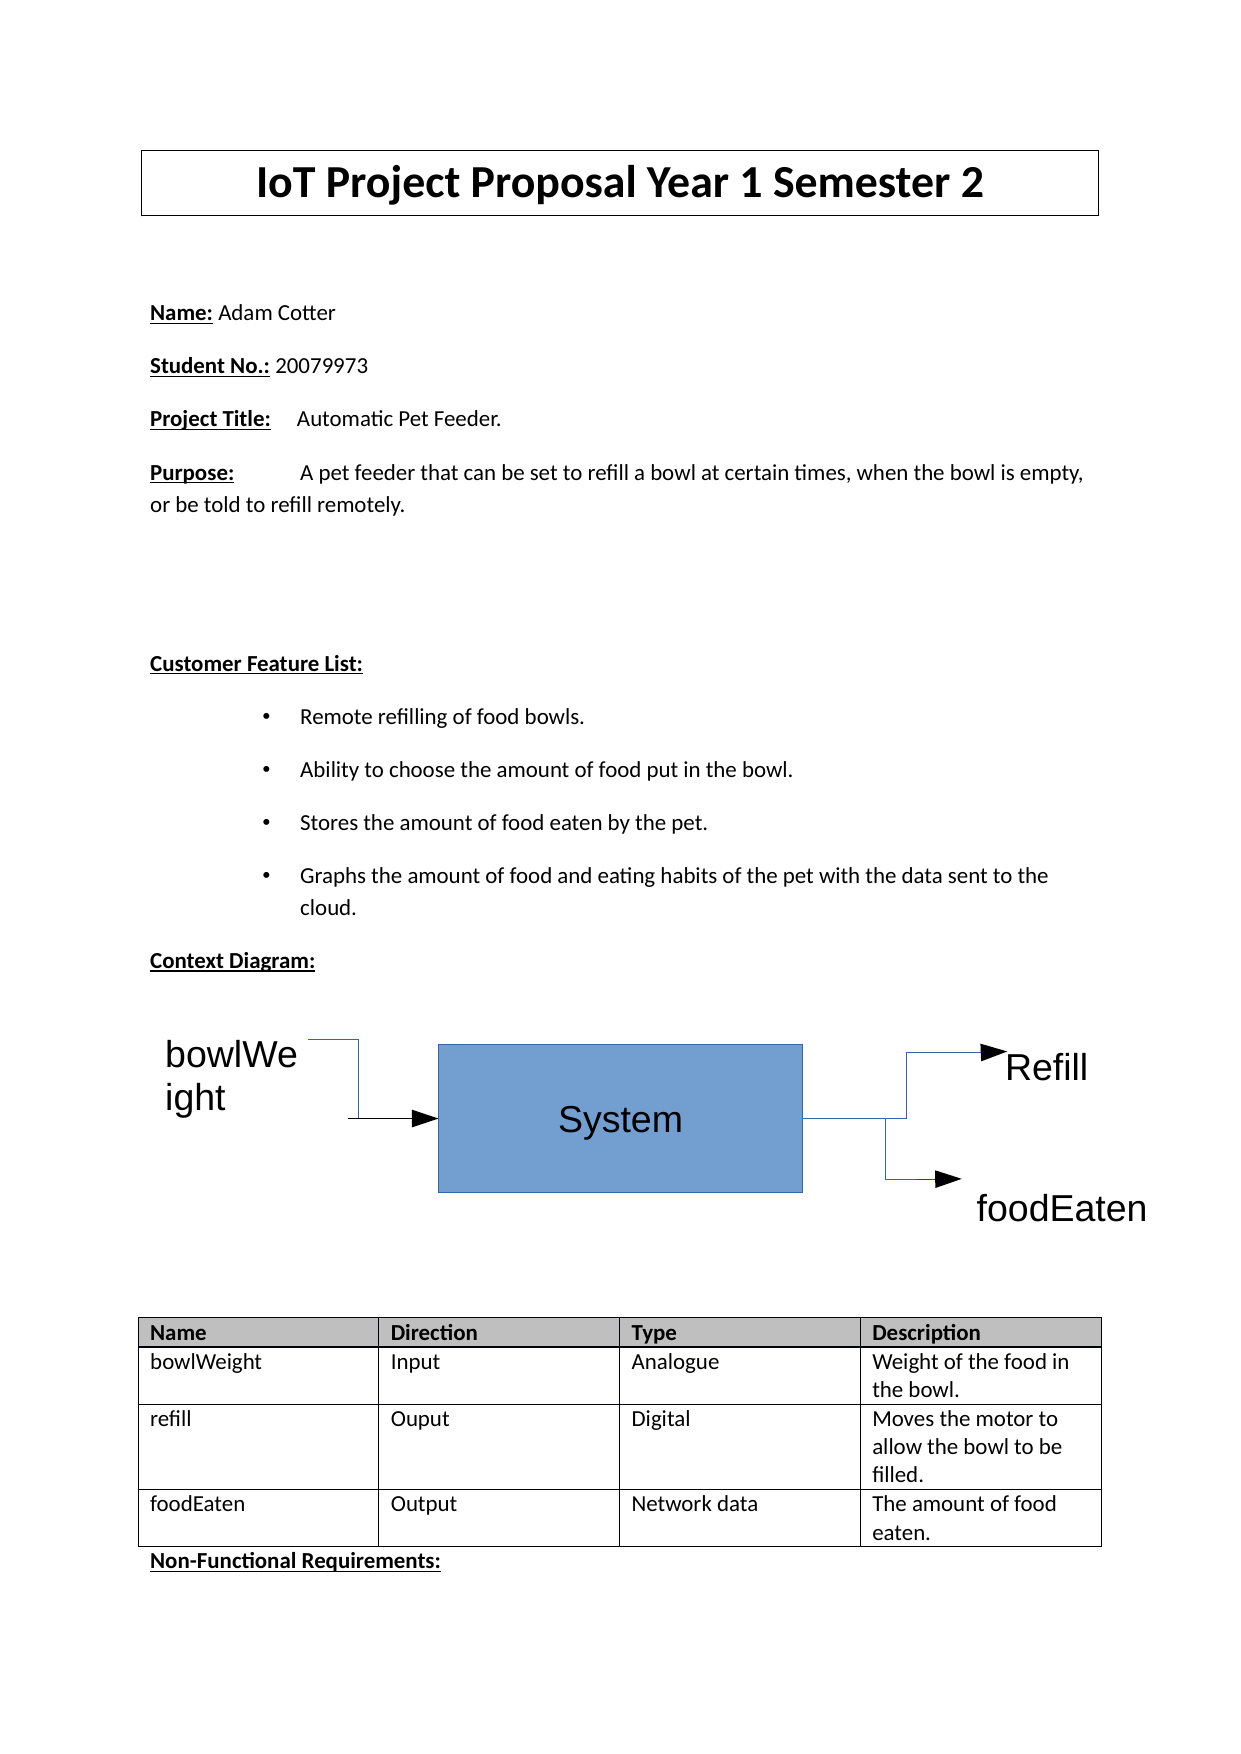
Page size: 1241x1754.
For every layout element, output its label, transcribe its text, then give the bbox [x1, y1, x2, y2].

table_cell Analogue [620, 1348, 860, 1403]
text Name: Adam Cotter [150, 298, 1090, 327]
text Student No.: 20079973 [150, 352, 1090, 379]
table_cell Network data [620, 1490, 860, 1546]
table_cell Ouput [379, 1405, 619, 1488]
table_cell The amount of food eaten. [861, 1490, 1101, 1546]
list Graphs the amount of food and eating habits of the pet with the data sent to the cloud. [262, 861, 1090, 921]
table_cell Weight of the food in the bowl. [861, 1348, 1101, 1403]
list Stores the amount of food eaten by the pet. [262, 808, 1090, 836]
text Project Title: Automatic Pet Feeder. [150, 404, 1090, 433]
table_header Type [620, 1318, 860, 1346]
table_cell foodEaten [139, 1490, 378, 1546]
text Customer Feature List: [150, 649, 1090, 677]
list Ability to choose the amount of food put in the bowl. [262, 755, 1090, 783]
list Remote refilling of food bowls. [262, 702, 1090, 730]
table_cell Moves the motor to allow the bowl to be filled. [861, 1405, 1101, 1488]
table_header Name [139, 1318, 378, 1346]
text Purpose: A pet feeder that can be set to refill a bowl at certain times, when the bowl is empty, or be told to refill remotely. [150, 458, 1090, 518]
table_cell bowlWeight [139, 1348, 378, 1403]
table_cell Input [379, 1348, 619, 1403]
text Non-Functional Requirements: [150, 1547, 1090, 1575]
table_cell Digital [620, 1405, 860, 1488]
table_cell Output [379, 1490, 619, 1546]
table_header Description [861, 1318, 1101, 1346]
table_cell refill [139, 1405, 378, 1488]
text IoT Project Proposal Year 1 Semester 2 [142, 151, 1098, 215]
table_header Direction [379, 1318, 619, 1346]
text Context Diagram: [150, 946, 1090, 974]
